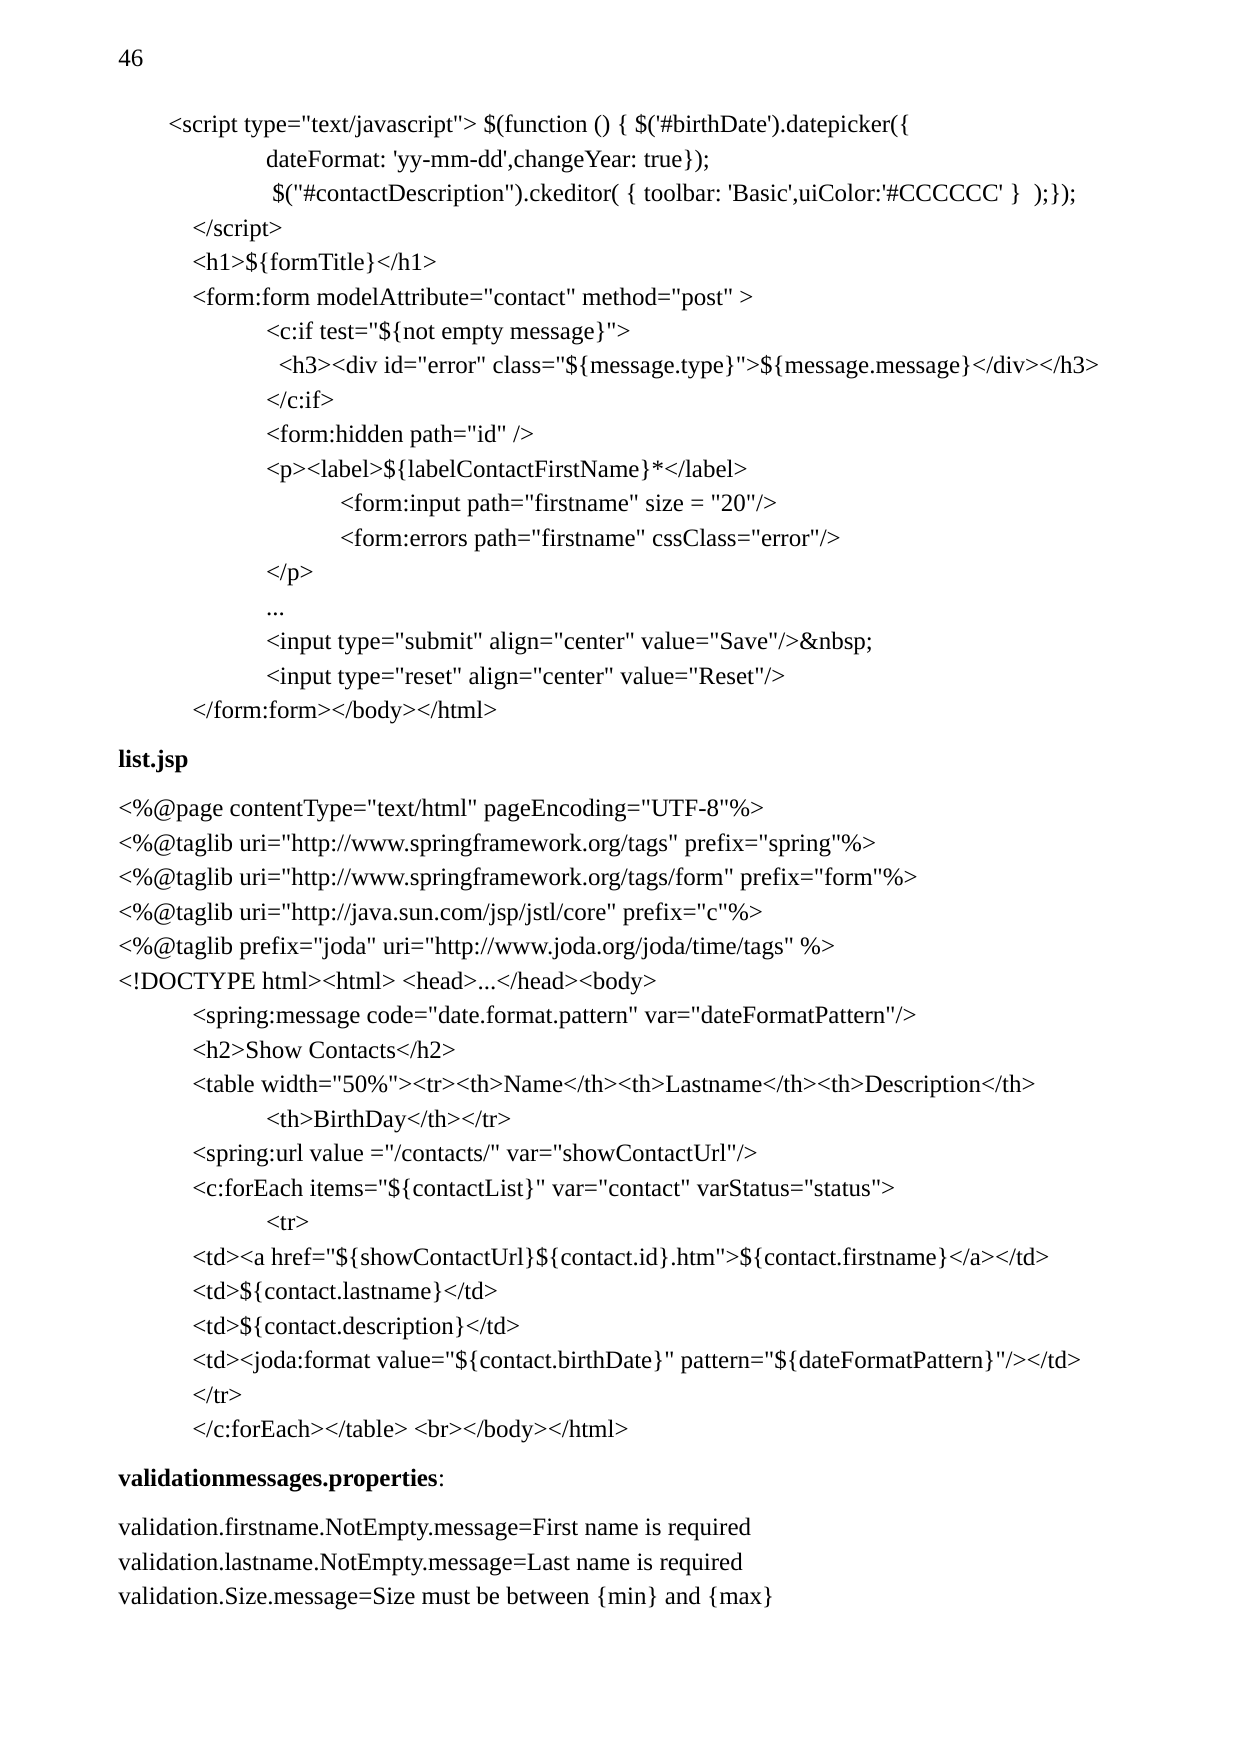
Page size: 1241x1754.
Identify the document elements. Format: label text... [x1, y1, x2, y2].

text list.jsp [118, 744, 1122, 773]
text <script type="text/javascript"> $(function () { $('#birthDate').datepicker({ dateFormat: 'yy-mm-dd',changeYear: true}); $("#contactDescription").ckeditor( { toolbar: 'Basic',uiColor:'#CCCCCC' } );}); </script> <h1>${formTitle}</h1> <form:form modelAttribute="contact" method="post" > <c:if test="${not empty message}"> <h3><div id="error" class="${message.type}">${message.message}</div></h3> </c:if> <form:hidden path="id" /> <p><label>${labelContactFirstName}*</label> <form:input path="firstname" size = "20"/> <form:errors path="firstname" cssClass="error"/> </p> ... <input type="submit" align="center" value="Save"/>&nbsp; <input type="reset" align="center" value="Reset"/> </form:form></body></html> [118, 109, 1122, 724]
text validation.firstname.NotEmpty.message=First name is required validation.lastname.NotEmpty.message=Last name is required validation.Size.message=Size must be between {min} and {max} [118, 1512, 1122, 1610]
text <%@page contentType="text/html" pageEncoding="UTF-8"%> <%@taglib uri="http://www.springframework.org/tags" prefix="spring"%> <%@taglib uri="http://www.springframework.org/tags/form" prefix="form"%> <%@taglib uri="http://java.sun.com/jsp/jstl/core" prefix="c"%> <%@taglib prefix="joda" uri="http://www.joda.org/joda/time/tags" %> <!DOCTYPE html><html> <head>...</head><body> <spring:message code="date.format.pattern" var="dateFormatPattern"/> <h2>Show Contacts</h2> <table width="50%"><tr><th>Name</th><th>Lastname</th><th>Description</th> <th>BirthDay</th></tr> <spring:url value ="/contacts/" var="showContactUrl"/> <c:forEach items="${contactList}" var="contact" varStatus="status"> <tr> <td><a href="${showContactUrl}${contact.id}.htm">${contact.firstname}</a></td> <td>${contact.lastname}</td> <td>${contact.description}</td> <td><joda:format value="${contact.birthDate}" pattern="${dateFormatPattern}"/></td> </tr> </c:forEach></table> <br></body></html> [118, 793, 1122, 1443]
text validationmessages.properties: [118, 1463, 1122, 1492]
